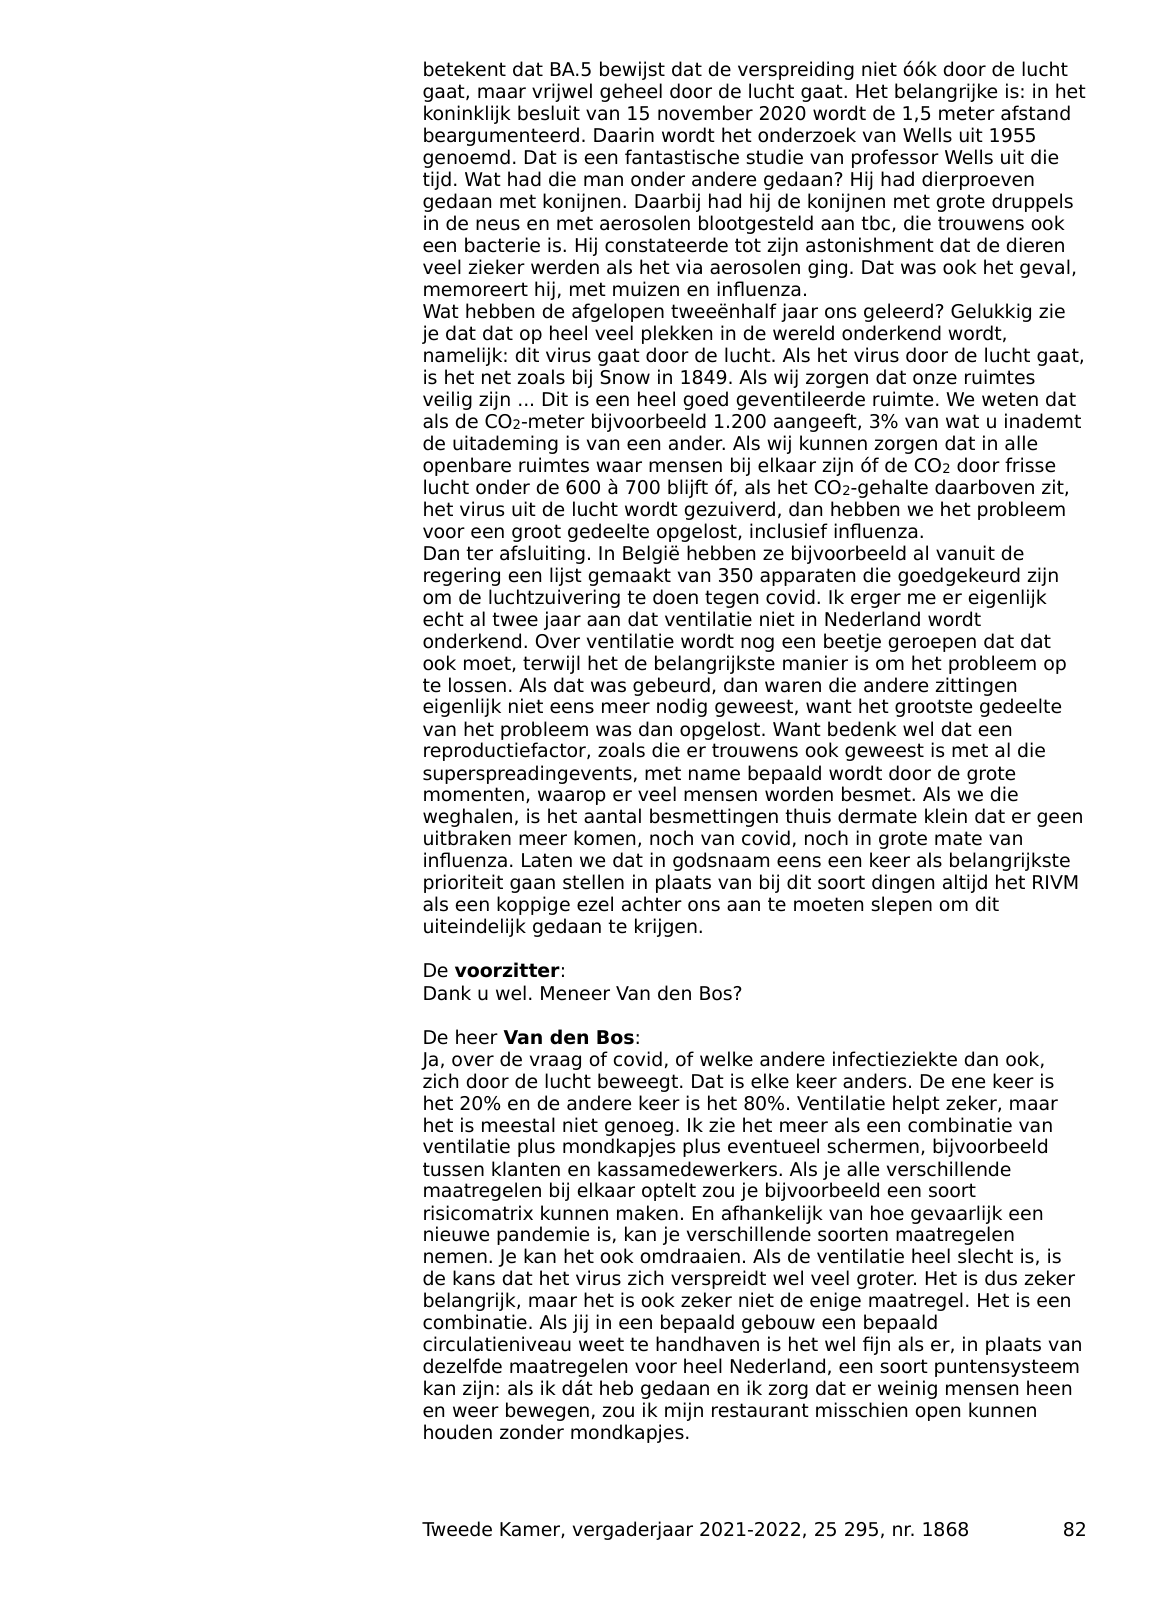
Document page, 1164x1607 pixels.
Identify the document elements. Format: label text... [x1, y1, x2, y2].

text Wat hebben de afgelopen tweeënhalf jaar ons geleerd? Gelukkig zie je dat dat op heel veel plekken in de wereld onderkend wordt, namelijk: dit virus gaat door de lucht. Als het virus door de lucht gaat, is het net zoals bij Snow in 1849. Als wij zorgen dat onze ruimtes veilig zijn ... Dit is een heel goed geventileerde ruimte. We weten dat als de CO2-meter bijvoorbeeld 1.200 aangeeft, 3% van wat u inademt de uitademing is van een ander. Als wij kunnen zorgen dat in alle openbare ruimtes waar mensen bij elkaar zijn óf de CO2 door frisse lucht onder de 600 à 700 blijft óf, als het CO2-gehalte daarboven zit, het virus uit de lucht wordt gezuiverd, dan hebben we het probleem voor een groot gedeelte opgelost, inclusief influenza. [422, 301, 1087, 543]
text betekent dat BA.5 bewijst dat de verspreiding niet óók door de lucht gaat, maar vrijwel geheel door de lucht gaat. Het belangrijke is: in het koninklijk besluit van 15 november 2020 wordt de 1,5 meter afstand beargumenteerd. Daarin wordt het onderzoek van Wells uit 1955 genoemd. Dat is een fantastische studie van professor Wells uit die tijd. Wat had die man onder andere gedaan? Hij had dierproeven gedaan met konijnen. Daarbij had hij de konijnen met grote druppels in de neus en met aerosolen blootgesteld aan tbc, die trouwens ook een bacterie is. Hij constateerde tot zijn astonishment dat de dieren veel zieker werden als het via aerosolen ging. Dat was ook het geval, memoreert hij, met muizen en influenza. [422, 59, 1087, 301]
text Dan ter afsluiting. In België hebben ze bijvoorbeeld al vanuit de regering een lijst gemaakt van 350 apparaten die goedgekeurd zijn om de luchtzuivering te doen tegen covid. Ik erger me er eigenlijk echt al twee jaar aan dat ventilatie niet in Nederland wordt onderkend. Over ventilatie wordt nog een beetje geroepen dat dat ook moet, terwijl het de belangrijkste manier is om het probleem op te lossen. Als dat was gebeurd, dan waren die andere zittingen eigenlijk niet eens meer nodig geweest, want het grootste gedeelte van het probleem was dan opgelost. Want bedenk wel dat een reproductiefactor, zoals die er trouwens ook geweest is met al die superspreadingevents, met name bepaald wordt door de grote momenten, waarop er veel mensen worden besmet. Als we die weghalen, is het aantal besmettingen thuis dermate klein dat er geen uitbraken meer komen, noch van covid, noch in grote mate van influenza. Laten we dat in godsnaam eens een keer als belangrijkste prioriteit gaan stellen in plaats van bij dit soort dingen altijd het RIVM als een koppige ezel achter ons aan te moeten slepen om dit uiteindelijk gedaan te krijgen. [422, 543, 1087, 938]
text Dank u wel. Meneer Van den Bos? [422, 982, 1087, 1004]
text De voorzitter: [422, 960, 1087, 982]
text Ja, over de vraag of covid, of welke andere infectieziekte dan ook, zich door de lucht beweegt. Dat is elke keer anders. De ene keer is het 20% en de andere keer is het 80%. Ventilatie helpt zeker, maar het is meestal niet genoeg. Ik zie het meer als een combinatie van ventilatie plus mondkapjes plus eventueel schermen, bijvoorbeeld tussen klanten en kassamedewerkers. Als je alle verschillende maatregelen bij elkaar optelt zou je bijvoorbeeld een soort risicomatrix kunnen maken. En afhankelijk van hoe gevaarlijk een nieuwe pandemie is, kan je verschillende soorten maatregelen nemen. Je kan het ook omdraaien. Als de ventilatie heel slecht is, is de kans dat het virus zich verspreidt wel veel groter. Het is dus zeker belangrijk, maar het is ook zeker niet de enige maatregel. Het is een combinatie. Als jij in een bepaald gebouw een bepaald circulatieniveau weet te handhaven is het wel fijn als er, in plaats van dezelfde maatregelen voor heel Nederland, een soort puntensysteem kan zijn: als ik dát heb gedaan en ik zorg dat er weinig mensen heen en weer bewegen, zou ik mijn restaurant misschien open kunnen houden zonder mondkapjes. [422, 1048, 1087, 1444]
text De heer Van den Bos: [422, 1027, 1087, 1048]
